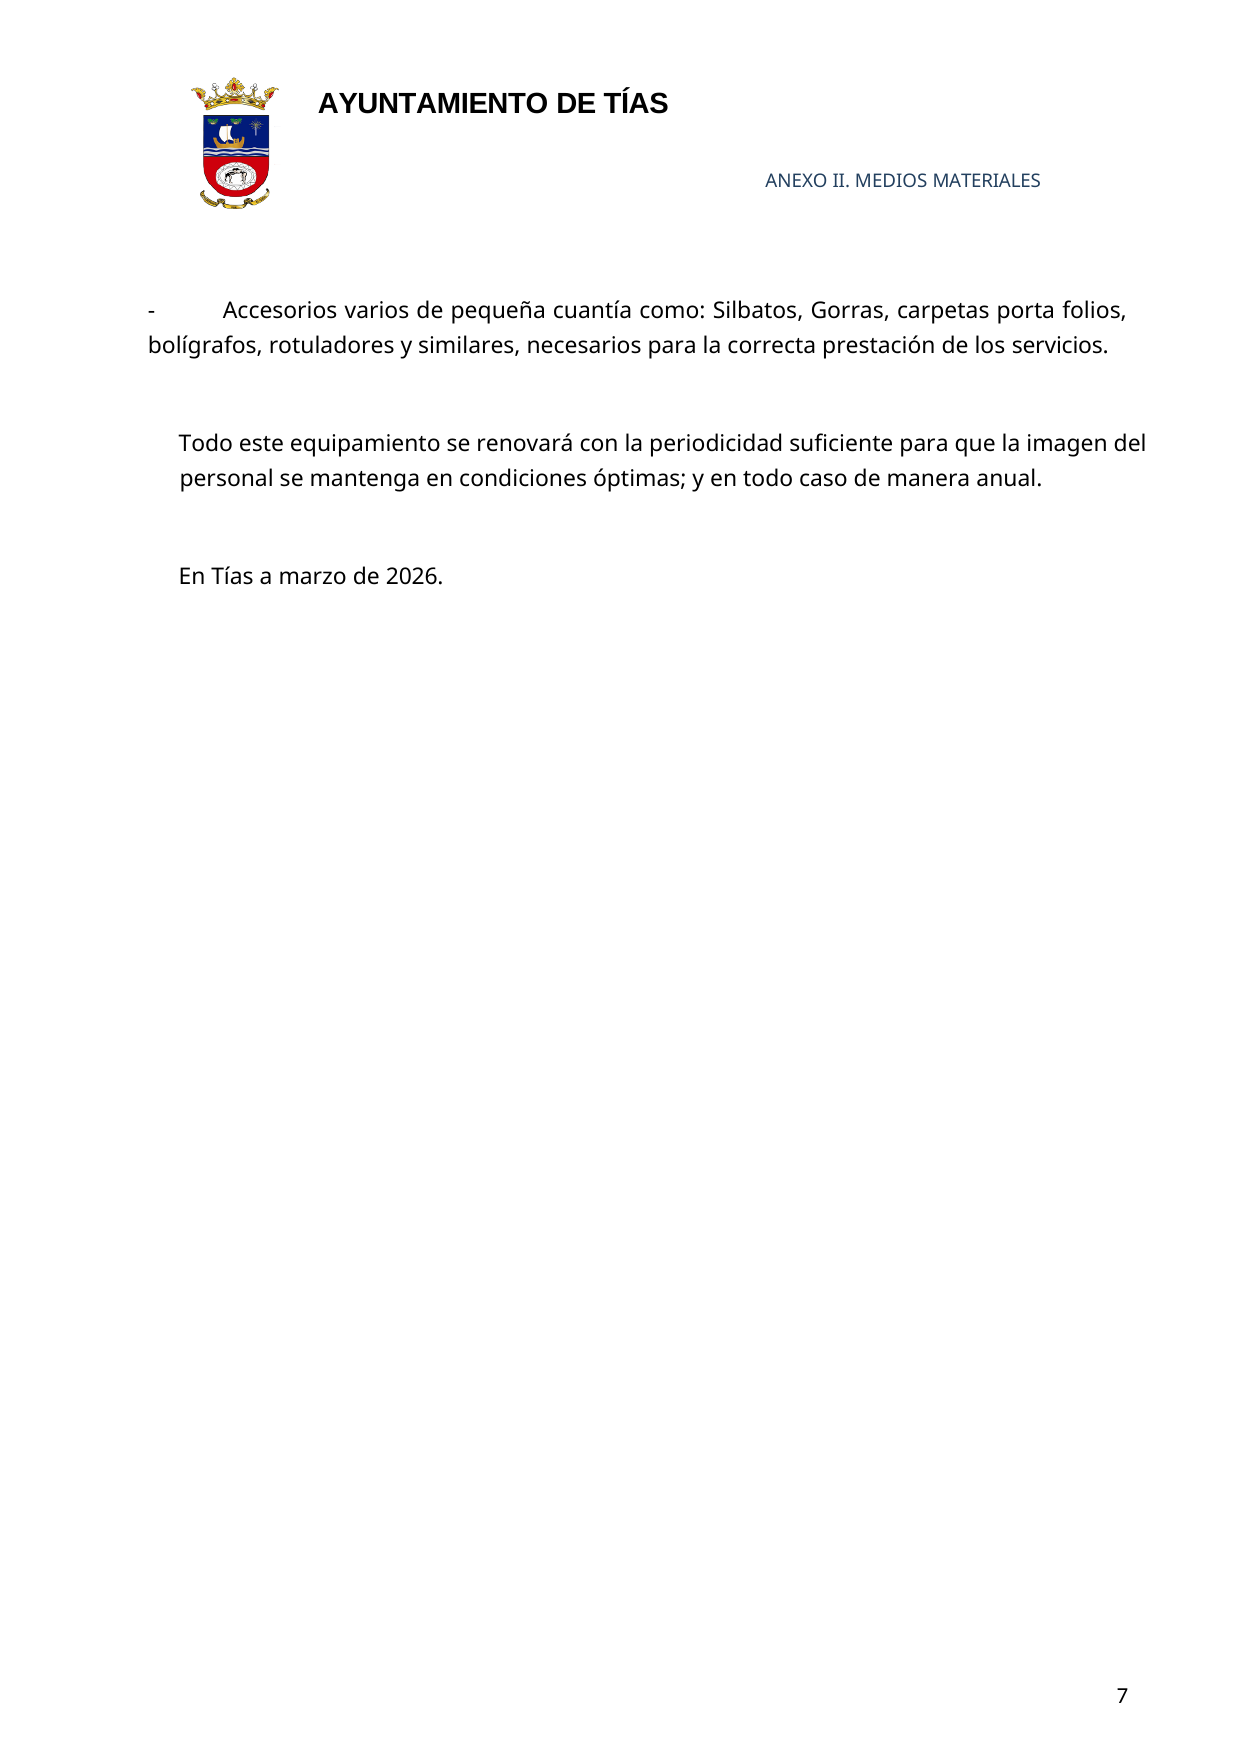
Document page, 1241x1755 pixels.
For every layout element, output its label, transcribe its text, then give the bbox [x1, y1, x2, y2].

text En Tías a marzo de 2026. [178, 560, 1167, 591]
text Todo este equipamiento se renovará con la periodicidad suficiente para que la imagen del personal se mantenga en condiciones óptimas; y en todo caso de manera anual. [178, 427, 1167, 493]
list Accesorios varios de pequeña cuantía como: Silbatos, Gorras, carpetas porta folios, bolígrafos, rotuladores y similares, necesarios para la correcta prestación de los servicios. [148, 294, 1128, 360]
